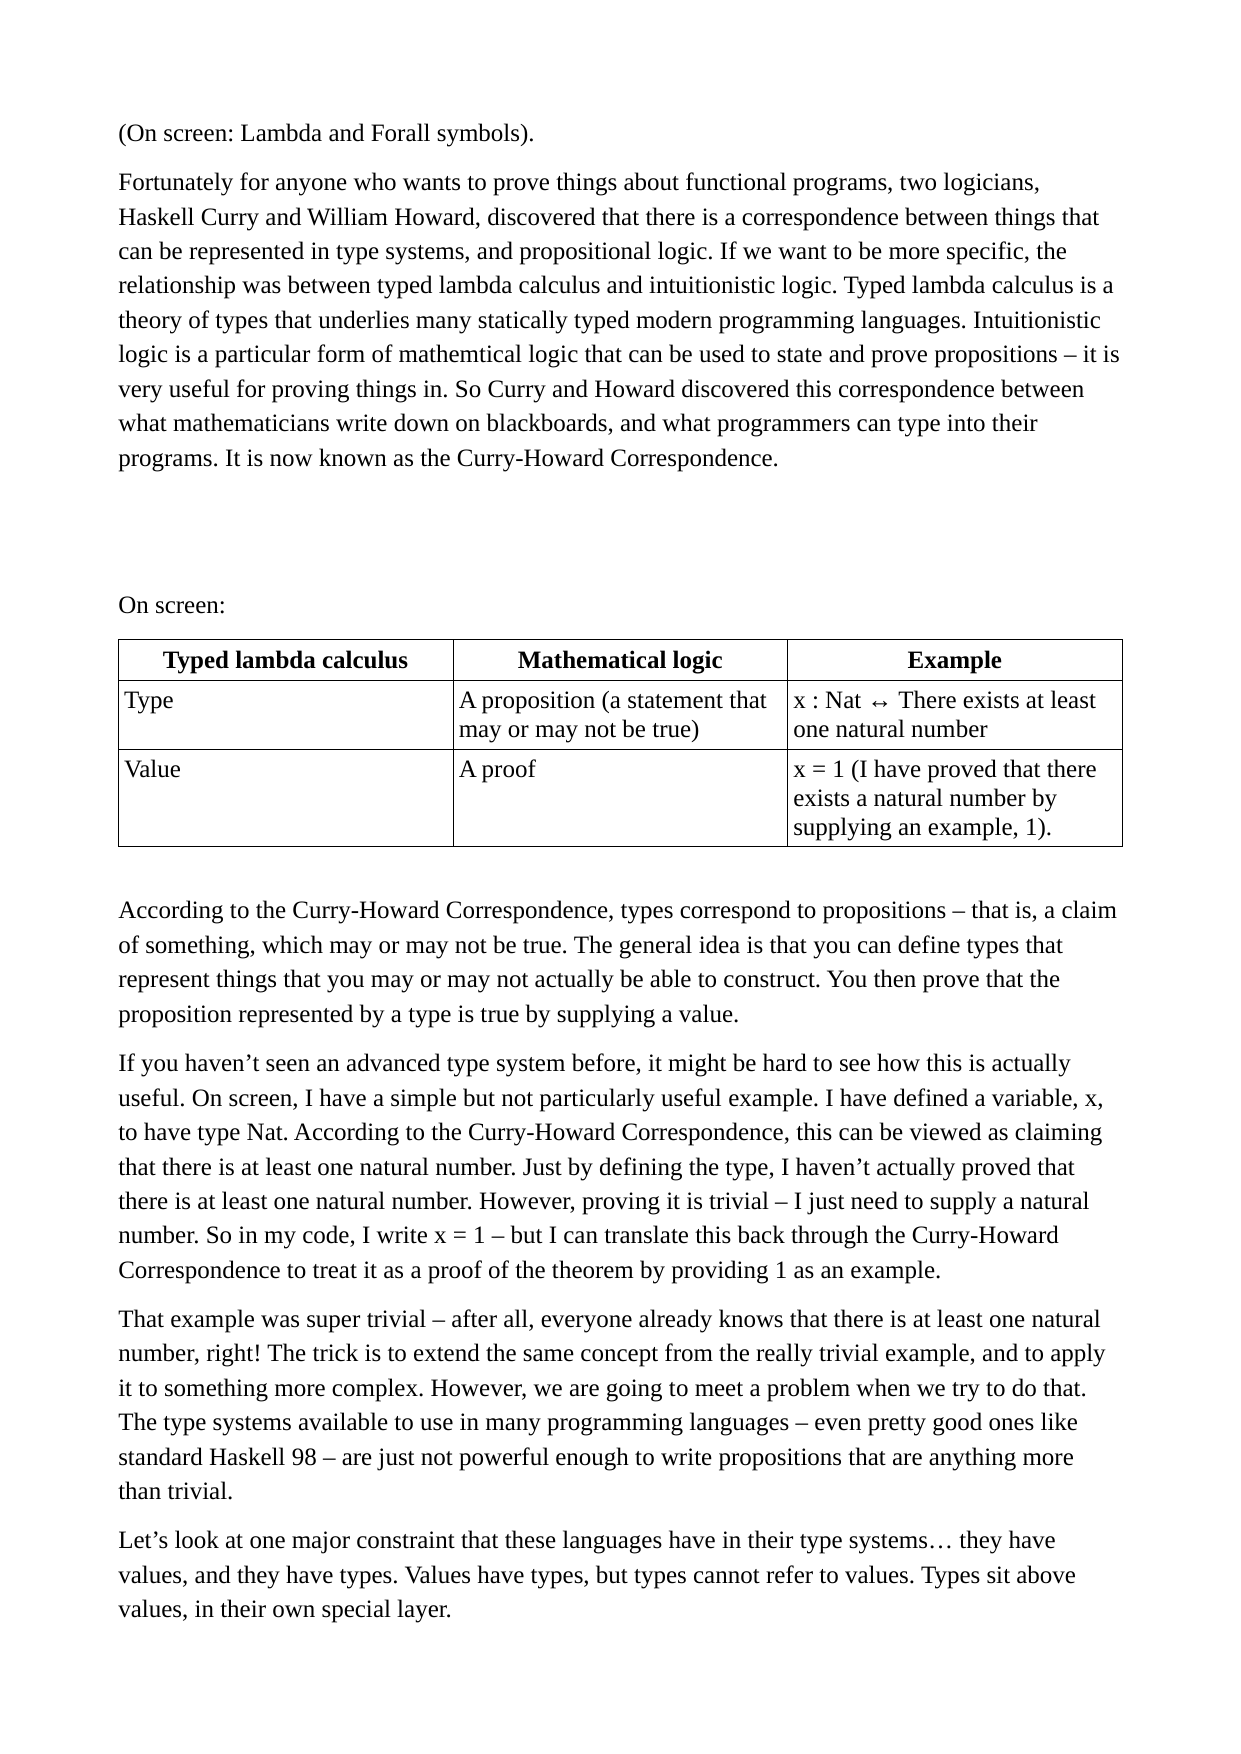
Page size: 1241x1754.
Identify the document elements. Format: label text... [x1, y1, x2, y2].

text (On screen: Lambda and Forall symbols). [118, 118, 1122, 147]
table_header Mathematical logic [454, 640, 787, 679]
text According to the Curry-Howard Correspondence, types correspond to propositions – that is, a claim of something, which may or may not be true. The general idea is that you can define types that represent things that you may or may not actually be able to construct. You then prove that the proposition represented by a type is true by supplying a value. [118, 896, 1122, 1028]
table_cell A proof [454, 750, 787, 846]
table_header Typed lambda calculus [119, 640, 453, 679]
table_header Example [788, 640, 1122, 679]
table_cell Type [119, 681, 453, 749]
table_cell A proposition (a statement that may or may not be true) [454, 681, 787, 749]
text That example was super trivial – after all, everyone already knows that there is at least one natural number, right! The trick is to extend the same concept from the really trivial example, and to apply it to something more complex. However, we are going to meet a problem when we try to do that. The type systems available to use in many programming languages – even pretty good ones like standard Haskell 98 – are just not powerful enough to write propositions that are anything more than trivial. [118, 1304, 1122, 1505]
text Let’s look at one major constraint that these languages have in their type systems… they have values, and they have types. Values have types, but types cannot refer to values. Types sit above values, in their own special layer. [118, 1526, 1122, 1623]
text On screen: [118, 590, 1122, 619]
table_cell x : Nat ↔ There exists at least one natural number [788, 681, 1122, 749]
table_cell x = 1 (I have proved that there exists a natural number by supplying an example, 1). [788, 750, 1122, 846]
table_cell Value [119, 750, 453, 846]
text Fortunately for anyone who wants to prove things about functional programs, two logicians, Haskell Curry and William Howard, discovered that there is a correspondence between things that can be represented in type systems, and propositional logic. If we want to be more specific, the relationship was between typed lambda calculus and intuitionistic logic. Typed lambda calculus is a theory of types that underlies many statically typed modern programming languages. Intuitionistic logic is a particular form of mathemtical logic that can be used to state and prove propositions – it is very useful for proving things in. So Curry and Howard discovered this correspondence between what mathematicians write down on blackboards, and what programmers can type into their programs. It is now known as the Curry-Howard Correspondence. [118, 167, 1122, 472]
text If you haven’t seen an advanced type system before, it might be hard to see how this is actually useful. On screen, I have a simple but not particularly useful example. I have defined a variable, x, to have type Nat. According to the Curry-Howard Correspondence, this can be viewed as claiming that there is at least one natural number. Just by defining the type, I haven’t actually proved that there is at least one natural number. However, proving it is trivial – I just need to supply a natural number. So in my code, I write x = 1 – but I can translate this back through the Curry-Howard Correspondence to treat it as a proof of the theorem by providing 1 as an example. [118, 1048, 1122, 1284]
